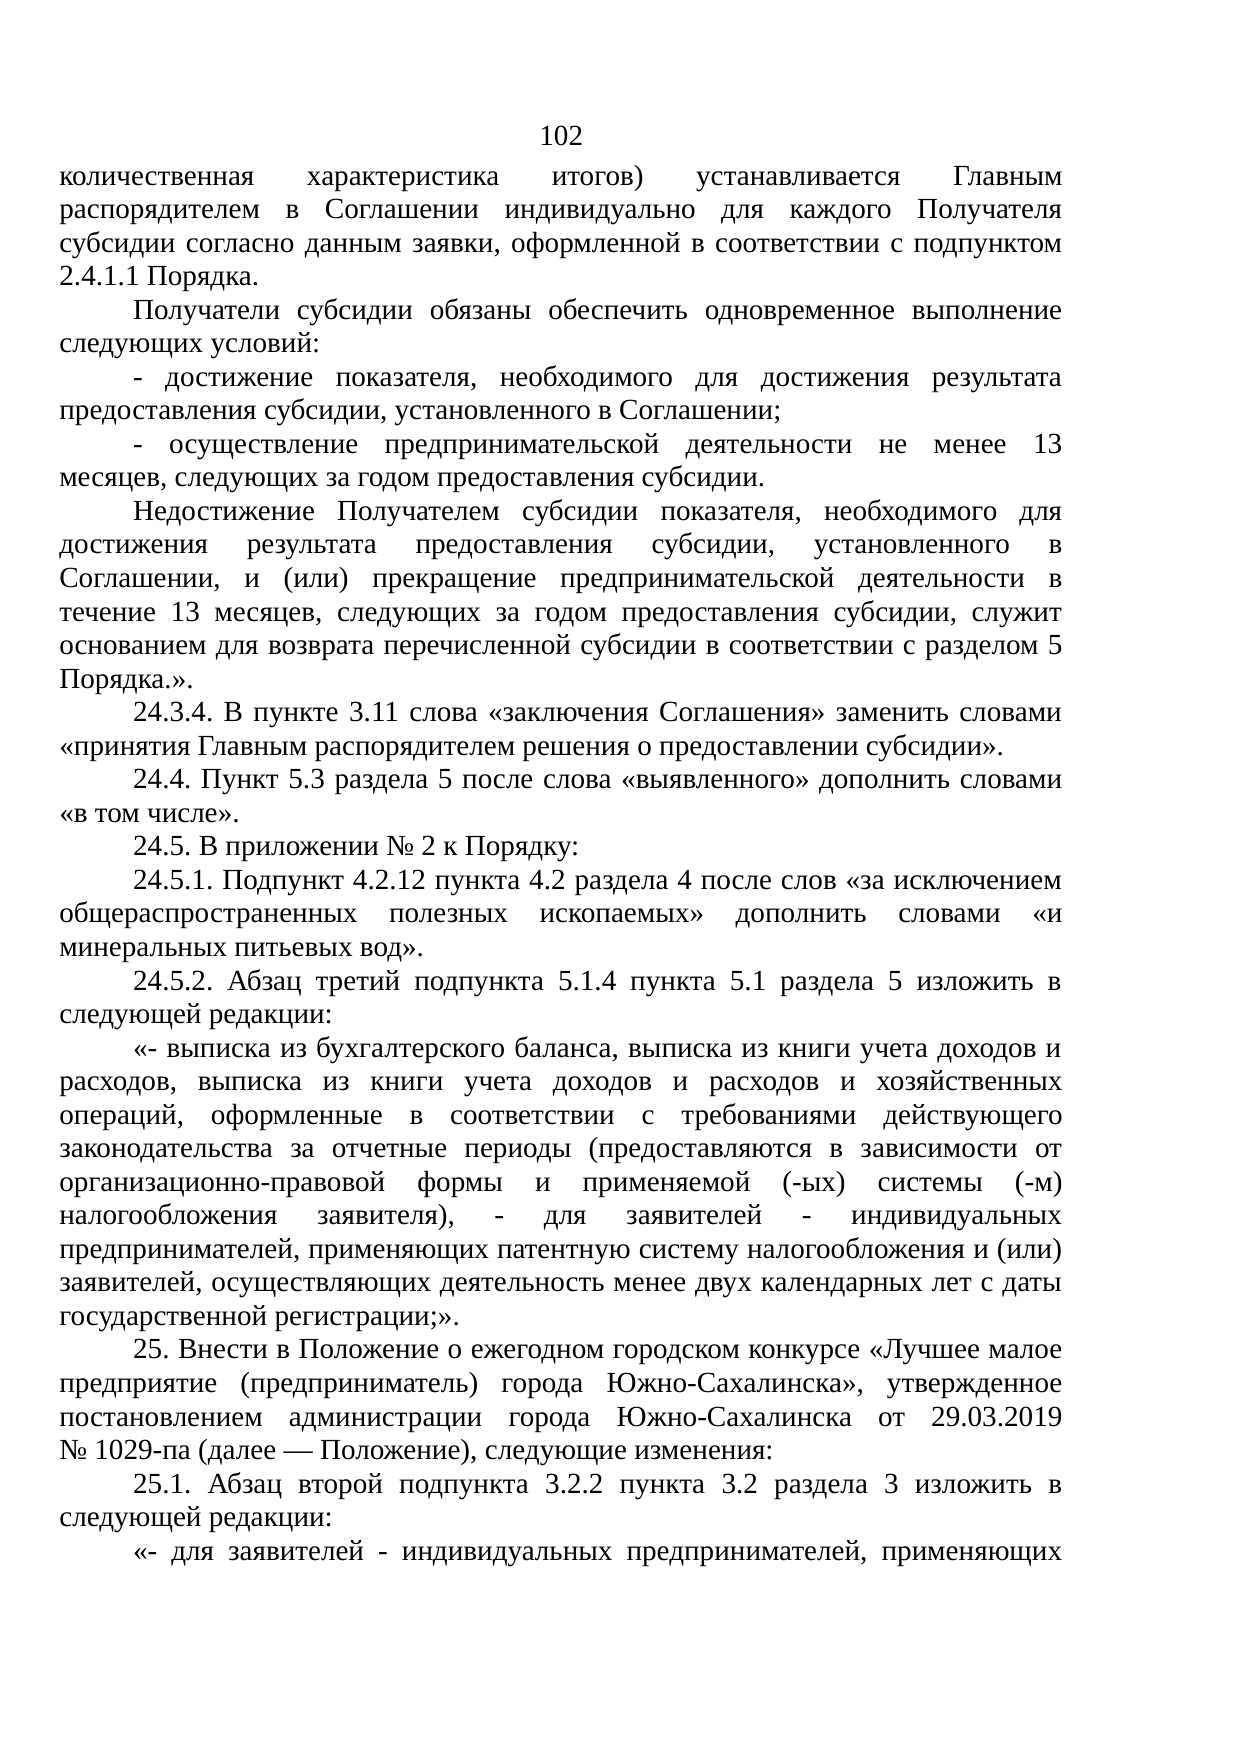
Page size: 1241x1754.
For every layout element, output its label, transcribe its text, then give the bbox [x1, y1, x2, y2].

text 24.5.1. Подпункт 4.2.12 пункта 4.2 раздела 4 после слов «за исключением общераспространенных полезных ископаемых» дополнить словами «и минеральных питьевых вод». [59, 862, 1063, 963]
text «- выписка из бухгалтерского баланса, выписка из книги учета доходов и расходов, выписка из книги учета доходов и расходов и хозяйственных операций, оформленные в соответствии с требованиями действующего законодательства за отчетные периоды (предоставляются в зависимости от организационно-правовой формы и применяемой (-ых) системы (-м) налогообложения заявителя), - для заявителей - индивидуальных предпринимателей, применяющих патентную систему налогообложения и (или) заявителей, осуществляющих деятельность менее двух календарных лет с даты государственной регистрации;». [59, 1030, 1063, 1332]
text 24.5.2. Абзац третий подпункта 5.1.4 пункта 5.1 раздела 5 изложить в следующей редакции: [59, 963, 1063, 1030]
text 24.3.4. В пункте 3.11 слова «заключения Соглашения» заменить словами «принятия Главным распорядителем решения о предоставлении субсидии». [59, 694, 1063, 761]
text 24.4. Пункт 5.3 раздела 5 после слова «выявленного» дополнить словами «в том числе». [59, 761, 1063, 828]
text 25.1. Абзац второй подпункта 3.2.2 пункта 3.2 раздела 3 изложить в следующей редакции: [59, 1466, 1063, 1533]
text - осуществление предпринимательской деятельности не менее 13 месяцев, следующих за годом предоставления субсидии. [59, 426, 1063, 493]
text 25. Внести в Положение о ежегодном городском конкурсе «Лучшее малое предприятие (предприниматель) города Южно-Сахалинска», утвержденное постановлением администрации города Южно-Сахалинска от 29.03.2019 № 1029-па (далее — Положение), следующие изменения: [59, 1332, 1063, 1466]
text - достижение показателя, необходимого для достижения результата предоставления субсидии, установленного в Соглашении; [59, 359, 1063, 426]
text «- для заявителей - индивидуальных предпринимателей, применяющих [59, 1533, 1063, 1566]
text количественная характеристика итогов) устанавливается Главным распорядителем в Соглашении индивидуально для каждого Получателя субсидии согласно данным заявки, оформленной в соответствии с подпунктом 2.4.1.1 Порядка. [59, 158, 1063, 292]
text Получатели субсидии обязаны обеспечить одновременное выполнение следующих условий: [59, 292, 1063, 359]
text Недостижение Получателем субсидии показателя, необходимого для достижения результата предоставления субсидии, установленного в Соглашении, и (или) прекращение предпринимательской деятельности в течение 13 месяцев, следующих за годом предоставления субсидии, служит основанием для возврата перечисленной субсидии в соответствии с разделом 5 Порядка.». [59, 493, 1063, 694]
text 24.5. В приложении № 2 к Порядку: [59, 828, 1063, 862]
